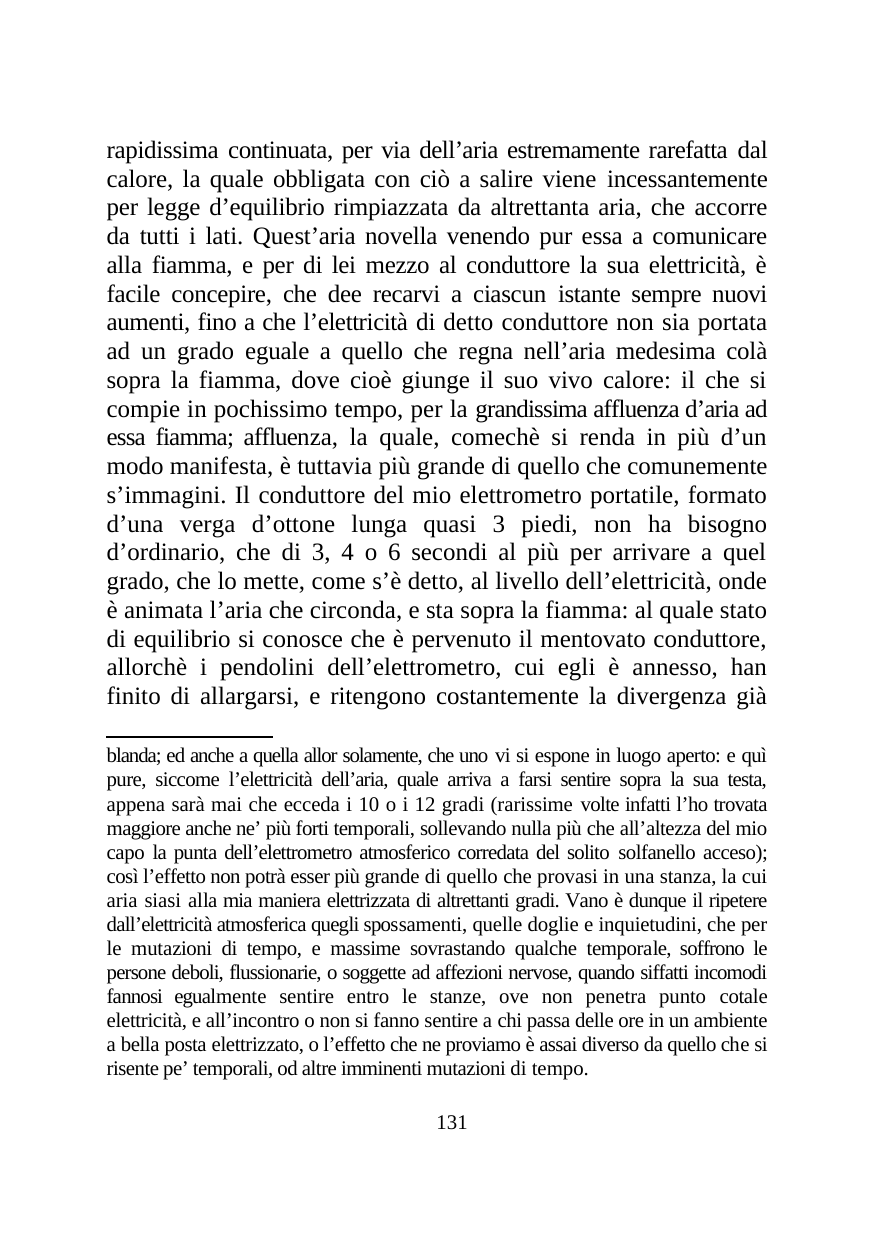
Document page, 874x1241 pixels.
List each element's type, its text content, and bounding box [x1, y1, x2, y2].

text blanda; ed anche a quella allor solamente, che uno vi si espone in luogo aperto: e quì pure, siccome l’elettricità dell’aria, quale arriva a farsi sentire sopra la sua testa, appena sarà mai che ecceda i 10 o i 12 gradi (rarissime volte infatti l’ho trovata maggiore anche ne’ più forti temporali, sollevando nulla più che all’altezza del mio capo la punta dell’elettrometro atmosferico corredata del solito solfanello acceso); così l’effetto non potrà esser più grande di quello che provasi in una stanza, la cui aria siasi alla mia maniera elettrizzata di altrettanti gradi. Vano è dunque il ripetere dall’elettricità atmosferica quegli spossamenti, quelle doglie e inquietudini, che per le mutazioni di tempo, e massime sovrastando qualche temporale, soffrono le persone deboli, flussionarie, o soggette ad affezioni nervose, quando siffatti incomodi fannosi egualmente sentire entro le stanze, ove non penetra punto cotale elettricità, e all’incontro o non si fanno sentire a chi passa delle ore in un ambiente a bella posta elettrizzato, o l’effetto che ne proviamo è assai diverso da quello che si risente pe’ temporali, od altre imminenti mutazioni di tempo. [106, 743, 768, 1080]
text rapidissima continuata, per via dell’aria estremamente rarefatta dal calore, la quale obbligata con ciò a salire viene incessantemente per legge d’equilibrio rimpiazzata da altrettanta aria, che accorre da tutti i lati. Quest’aria novella venendo pur essa a comunicare alla fiamma, e per di lei mezzo al conduttore la sua elettricità, è facile concepire, che dee recarvi a ciascun istante sempre nuovi aumenti, fino a che l’elettricità di detto conduttore non sia portata ad un grado eguale a quello che regna nell’aria medesima colà sopra la fiamma, dove cioè giunge il suo vivo calore: il che si compie in pochissimo tempo, per la grandissima affluenza d’aria ad essa fiamma; affluenza, la quale, comechè si renda in più d’un modo manifesta, è tuttavia più grande di quello che comunemente s’immagini. Il conduttore del mio elettrometro portatile, formato d’una verga d’ottone lunga quasi 3 piedi, non ha bisogno d’ordinario, che di 3, 4 o 6 secondi al più per arrivare a quel grado, che lo mette, come s’è detto, al livello dell’elettricità, onde è animata l’aria che circonda, e sta sopra la fiamma: al quale stato di equilibrio si conosce che è pervenuto il mentovato conduttore, allorchè i pendolini dell’elettrometro, cui egli è annesso, han finito di allargarsi, e ritengono costantemente la divergenza già [106, 135, 768, 710]
